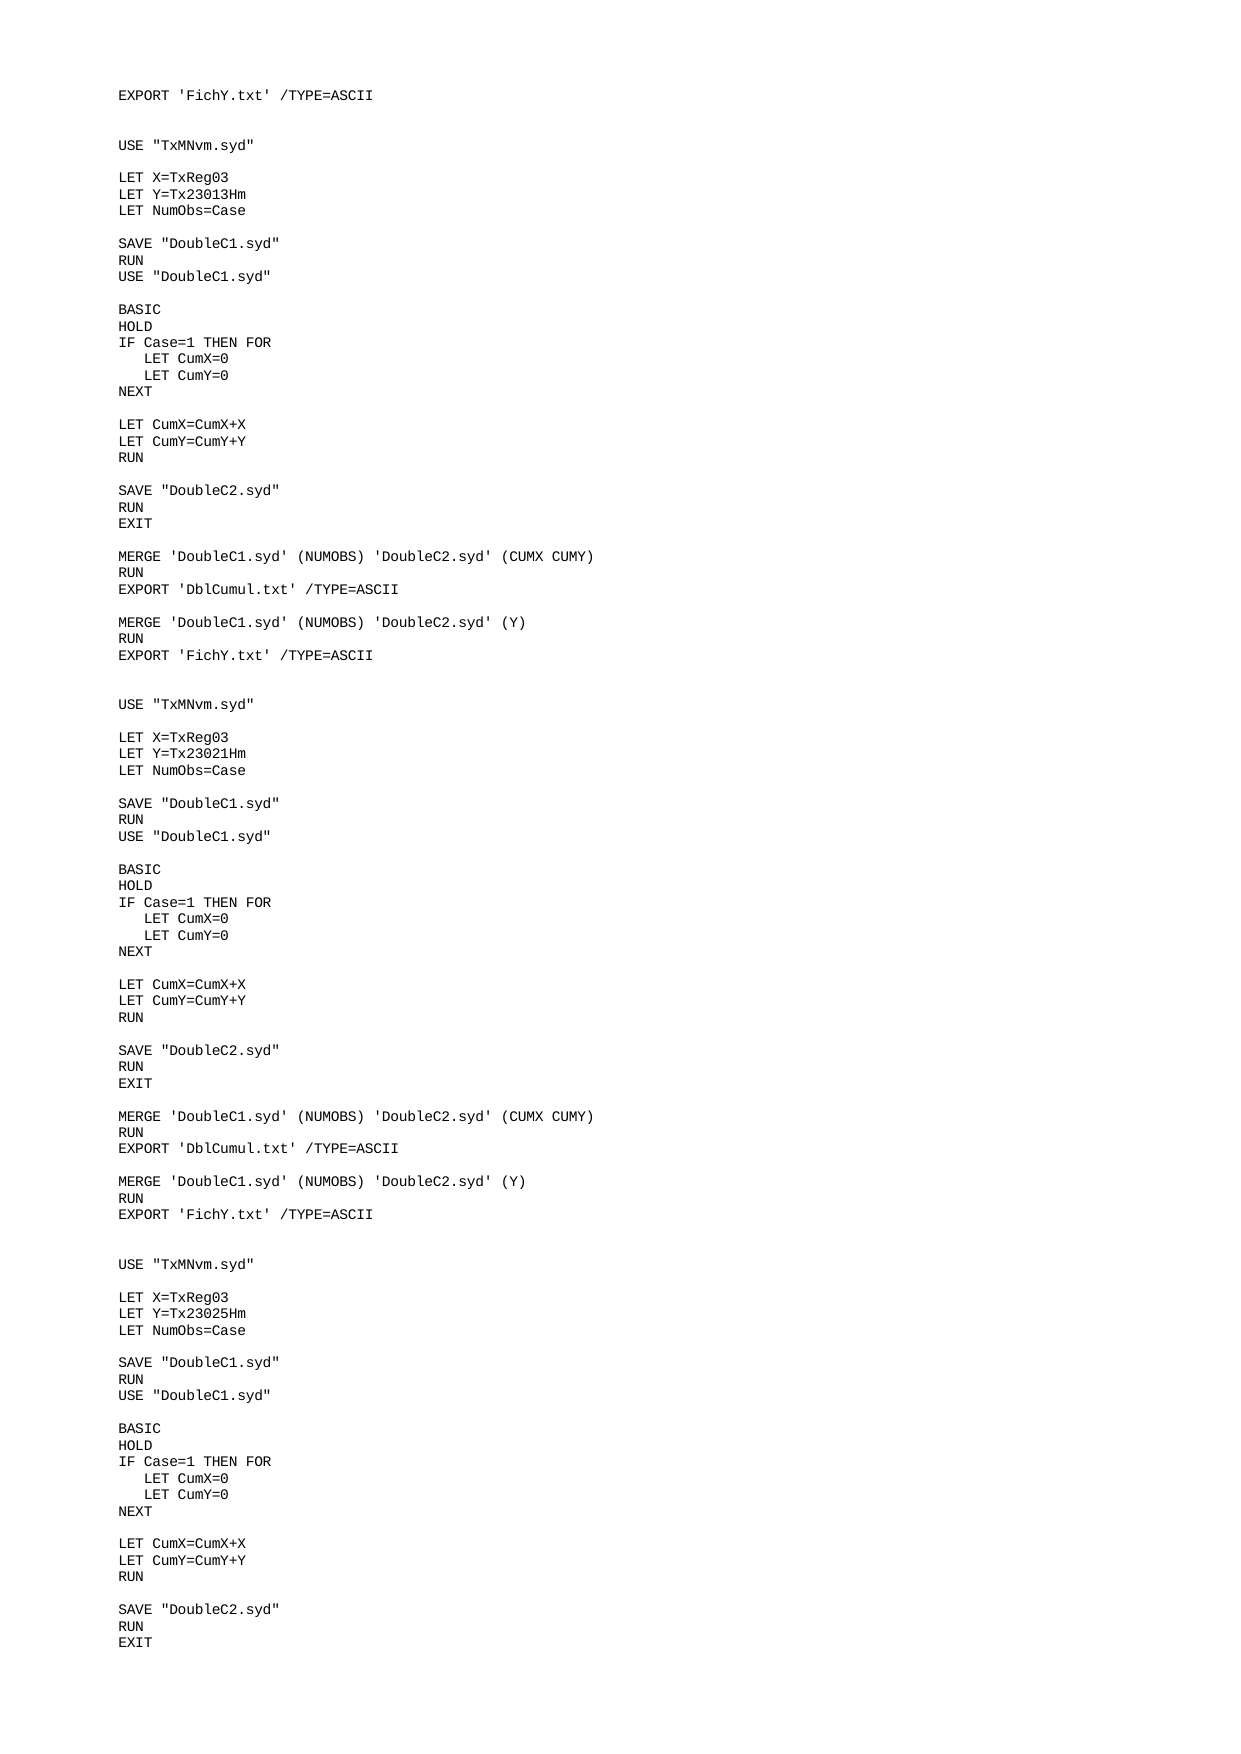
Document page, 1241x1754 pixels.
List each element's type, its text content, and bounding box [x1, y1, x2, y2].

text MERGE 'DoubleC1.syd' (NUMOBS) 'DoubleC2.syd' (CUMX CUMY) [118, 549, 1122, 566]
text SAVE "DoubleC2.syd" [118, 1043, 1122, 1059]
text EXPORT 'FichY.txt' /TYPE=ASCII [118, 1208, 1122, 1224]
text HOLD [118, 1438, 1122, 1454]
text USE "TxMNvm.syd" [118, 697, 1122, 714]
text RUN [118, 632, 1122, 648]
text BASIC [118, 1422, 1122, 1438]
text IF Case=1 THEN FOR [118, 1454, 1122, 1471]
text IF Case=1 THEN FOR [118, 895, 1122, 911]
text LET X=TxReg03 [118, 730, 1122, 747]
text MERGE 'DoubleC1.syd' (NUMOBS) 'DoubleC2.syd' (Y) [118, 1175, 1122, 1191]
text EXPORT 'DblCumul.txt' /TYPE=ASCII [118, 582, 1122, 599]
text EXIT [118, 1076, 1122, 1092]
text USE "DoubleC1.syd" [118, 269, 1122, 286]
text RUN [118, 813, 1122, 829]
text USE "DoubleC1.syd" [118, 1389, 1122, 1405]
text LET CumX=0 [118, 1471, 1122, 1487]
text RUN [118, 566, 1122, 582]
text RUN [118, 1059, 1122, 1076]
text RUN [118, 253, 1122, 269]
text NEXT [118, 944, 1122, 961]
text LET CumX=0 [118, 352, 1122, 368]
text LET X=TxReg03 [118, 171, 1122, 187]
text RUN [118, 1010, 1122, 1027]
text EXIT [118, 516, 1122, 533]
text RUN [118, 500, 1122, 516]
text LET Y=Tx23025Hm [118, 1306, 1122, 1323]
text LET X=TxReg03 [118, 1290, 1122, 1306]
text SAVE "DoubleC2.syd" [118, 1603, 1122, 1619]
text HOLD [118, 878, 1122, 895]
text EXPORT 'FichY.txt' /TYPE=ASCII [118, 648, 1122, 664]
text LET CumY=CumY+Y [118, 994, 1122, 1010]
text MERGE 'DoubleC1.syd' (NUMOBS) 'DoubleC2.syd' (CUMX CUMY) [118, 1109, 1122, 1125]
text NEXT [118, 1504, 1122, 1520]
text LET Y=Tx23013Hm [118, 187, 1122, 204]
text SAVE "DoubleC1.syd" [118, 237, 1122, 253]
text EXPORT 'FichY.txt' /TYPE=ASCII [118, 88, 1122, 105]
text LET CumY=0 [118, 368, 1122, 385]
text LET CumX=CumX+X [118, 977, 1122, 994]
text USE "TxMNvm.syd" [118, 138, 1122, 154]
text RUN [118, 451, 1122, 467]
text HOLD [118, 319, 1122, 335]
text RUN [118, 1125, 1122, 1142]
text NEXT [118, 385, 1122, 401]
text LET CumY=0 [118, 928, 1122, 944]
text LET Y=Tx23021Hm [118, 747, 1122, 763]
text BASIC [118, 862, 1122, 878]
text BASIC [118, 302, 1122, 319]
text LET CumX=CumX+X [118, 418, 1122, 434]
text LET CumY=0 [118, 1487, 1122, 1504]
text RUN [118, 1619, 1122, 1636]
text LET NumObs=Case [118, 763, 1122, 780]
text SAVE "DoubleC2.syd" [118, 483, 1122, 500]
text LET NumObs=Case [118, 204, 1122, 220]
text SAVE "DoubleC1.syd" [118, 1356, 1122, 1372]
text EXPORT 'DblCumul.txt' /TYPE=ASCII [118, 1142, 1122, 1158]
text LET CumY=CumY+Y [118, 1553, 1122, 1570]
text EXIT [118, 1636, 1122, 1652]
text RUN [118, 1191, 1122, 1208]
text USE "DoubleC1.syd" [118, 829, 1122, 846]
text IF Case=1 THEN FOR [118, 335, 1122, 352]
text LET CumX=0 [118, 911, 1122, 928]
text RUN [118, 1372, 1122, 1389]
text RUN [118, 1570, 1122, 1586]
text LET CumX=CumX+X [118, 1537, 1122, 1553]
text USE "TxMNvm.syd" [118, 1257, 1122, 1273]
text LET CumY=CumY+Y [118, 434, 1122, 451]
text SAVE "DoubleC1.syd" [118, 796, 1122, 813]
text MERGE 'DoubleC1.syd' (NUMOBS) 'DoubleC2.syd' (Y) [118, 615, 1122, 632]
text LET NumObs=Case [118, 1323, 1122, 1339]
